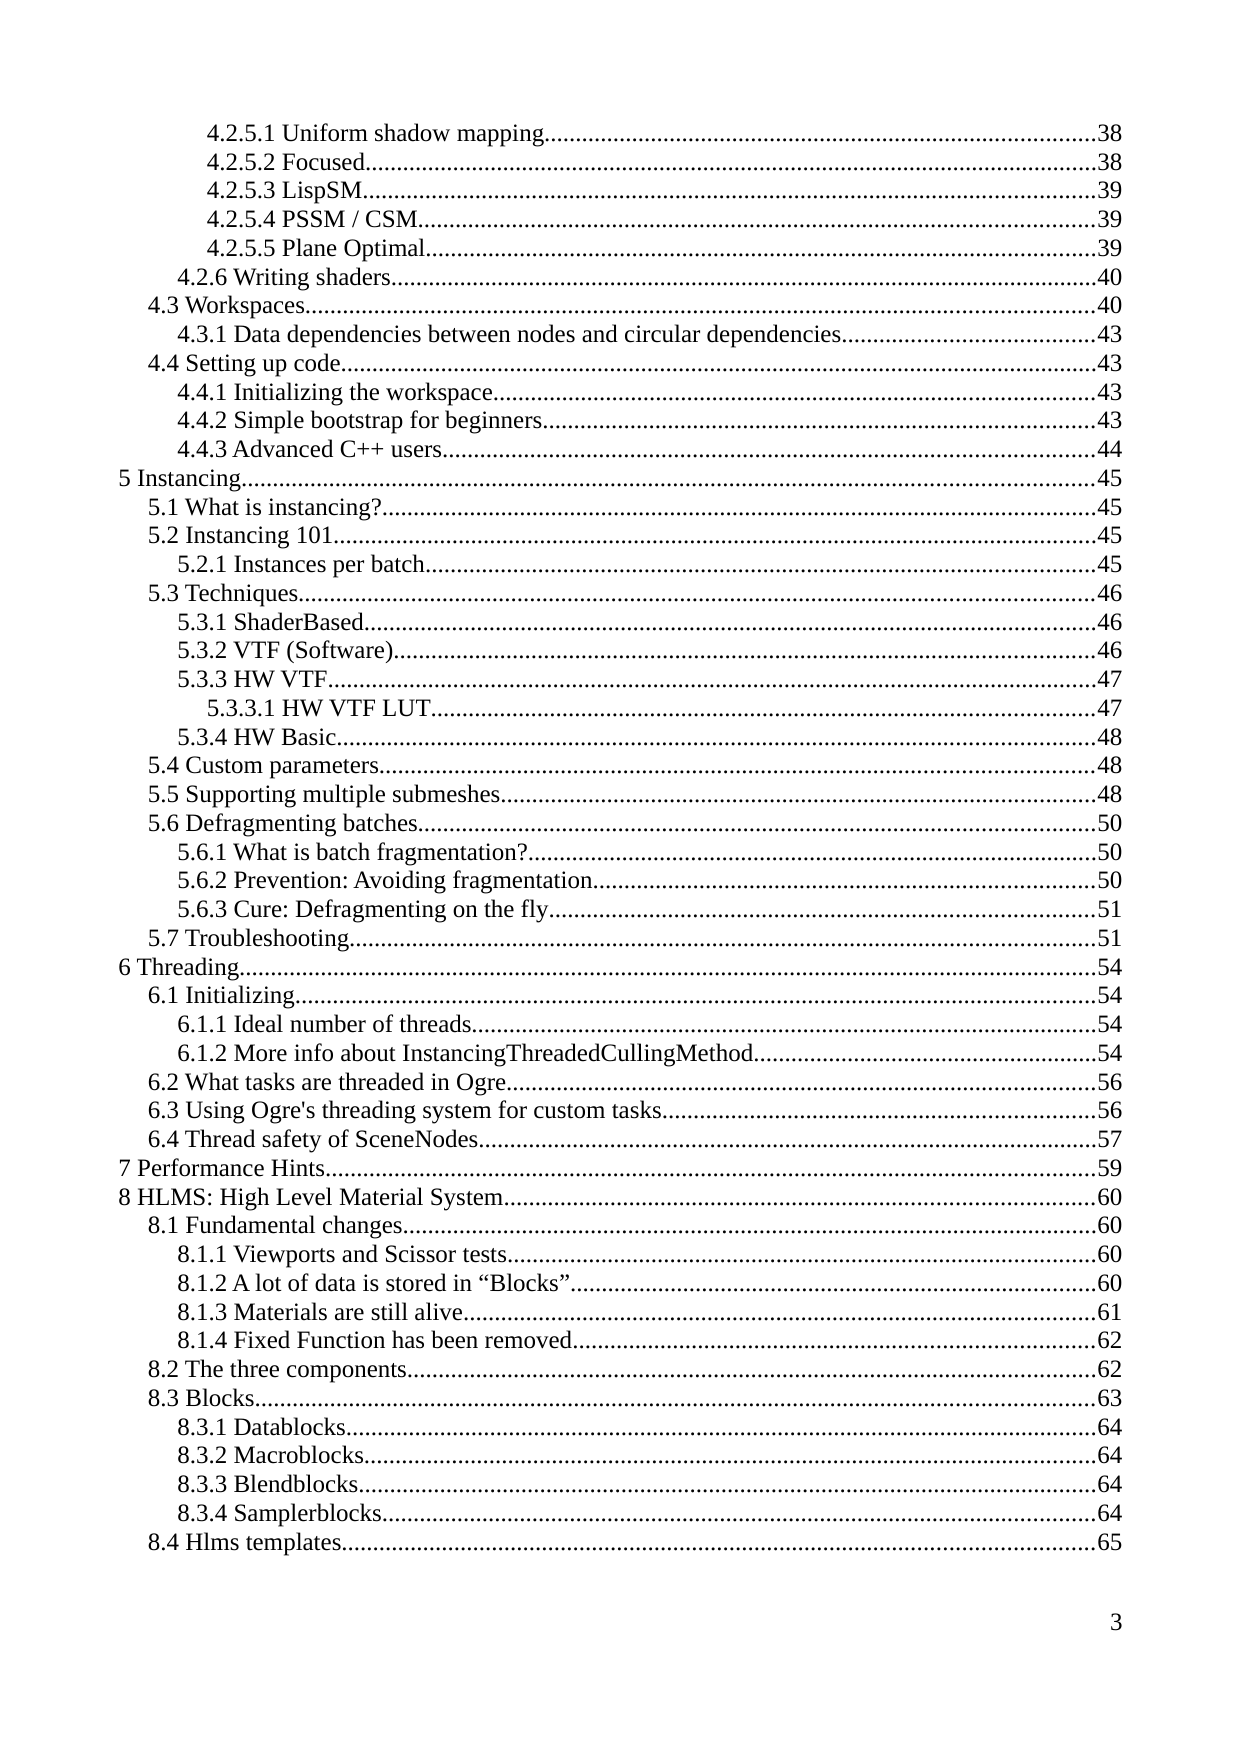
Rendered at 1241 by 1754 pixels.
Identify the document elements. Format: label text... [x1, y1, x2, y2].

text 4.2.5.2 Focused 38 [207, 147, 1122, 176]
text 6.2 What tasks are threaded in Ogre 56 [148, 1067, 1122, 1096]
text 6 Threading 54 [118, 952, 1122, 981]
text 8.4 Hlms templates 65 [148, 1527, 1122, 1556]
text 4.4.3 Advanced C++ users 44 [177, 434, 1122, 463]
text 8.1 Fundamental changes 60 [148, 1211, 1122, 1239]
text 5.3 Techniques 46 [148, 578, 1122, 607]
text 4.4 Setting up code 43 [148, 348, 1122, 377]
text 4.2.5.1 Uniform shadow mapping 38 [207, 118, 1122, 147]
text 8.1.3 Materials are still alive 61 [177, 1297, 1122, 1326]
text 8 HLMS: High Level Material System 60 [118, 1182, 1122, 1211]
text 5.2.1 Instances per batch 45 [177, 549, 1122, 578]
text 8.1.2 A lot of data is stored in “Blocks” 60 [177, 1268, 1122, 1297]
text 5.4 Custom parameters 48 [148, 751, 1122, 779]
text 4.2.5.5 Plane Optimal 39 [207, 233, 1122, 262]
text 8.3.4 Samplerblocks 64 [177, 1498, 1122, 1527]
text 5.3.3 HW VTF 47 [177, 664, 1122, 693]
text 8.1.1 Viewports and Scissor tests 60 [177, 1239, 1122, 1268]
text 5 Instancing 45 [118, 463, 1122, 492]
text 5.6.1 What is batch fragmentation? 50 [177, 837, 1122, 866]
text 6.1 Initializing 54 [148, 981, 1122, 1009]
text 8.3.3 Blendblocks 64 [177, 1469, 1122, 1498]
text 4.2.5.3 LispSM 39 [207, 176, 1122, 204]
text 4.2.6 Writing shaders 40 [177, 262, 1122, 291]
text 5.3.1 ShaderBased 46 [177, 607, 1122, 636]
text 5.3.3.1 HW VTF LUT 47 [207, 693, 1122, 722]
text 5.6 Defragmenting batches 50 [148, 808, 1122, 837]
text 4.4.1 Initializing the workspace 43 [177, 377, 1122, 406]
text 6.4 Thread safety of SceneNodes 57 [148, 1124, 1122, 1153]
text 4.3.1 Data dependencies between nodes and circular dependencies 43 [177, 319, 1122, 348]
text 4.4.2 Simple bootstrap for beginners 43 [177, 406, 1122, 434]
text 5.6.2 Prevention: Avoiding fragmentation 50 [177, 866, 1122, 894]
text 5.5 Supporting multiple submeshes 48 [148, 779, 1122, 808]
text 5.2 Instancing 101 45 [148, 521, 1122, 549]
text 6.1.1 Ideal number of threads 54 [177, 1009, 1122, 1038]
text 8.3.2 Macroblocks 64 [177, 1441, 1122, 1469]
text 7 Performance Hints 59 [118, 1153, 1122, 1182]
text 8.1.4 Fixed Function has been removed 62 [177, 1326, 1122, 1354]
text 8.3 Blocks 63 [148, 1383, 1122, 1412]
text 5.3.4 HW Basic 48 [177, 722, 1122, 751]
text 6.1.2 More info about InstancingThreadedCullingMethod 54 [177, 1038, 1122, 1067]
text 8.3.1 Datablocks 64 [177, 1412, 1122, 1441]
text 5.1 What is instancing? 45 [148, 492, 1122, 521]
text 4.3 Workspaces 40 [148, 291, 1122, 319]
text 5.3.2 VTF (Software) 46 [177, 636, 1122, 664]
text 5.7 Troubleshooting 51 [148, 923, 1122, 952]
text 4.2.5.4 PSSM / CSM 39 [207, 204, 1122, 233]
text 8.2 The three components 62 [148, 1354, 1122, 1383]
text 5.6.3 Cure: Defragmenting on the fly 51 [177, 894, 1122, 923]
text 6.3 Using Ogre's threading system for custom tasks 56 [148, 1096, 1122, 1124]
